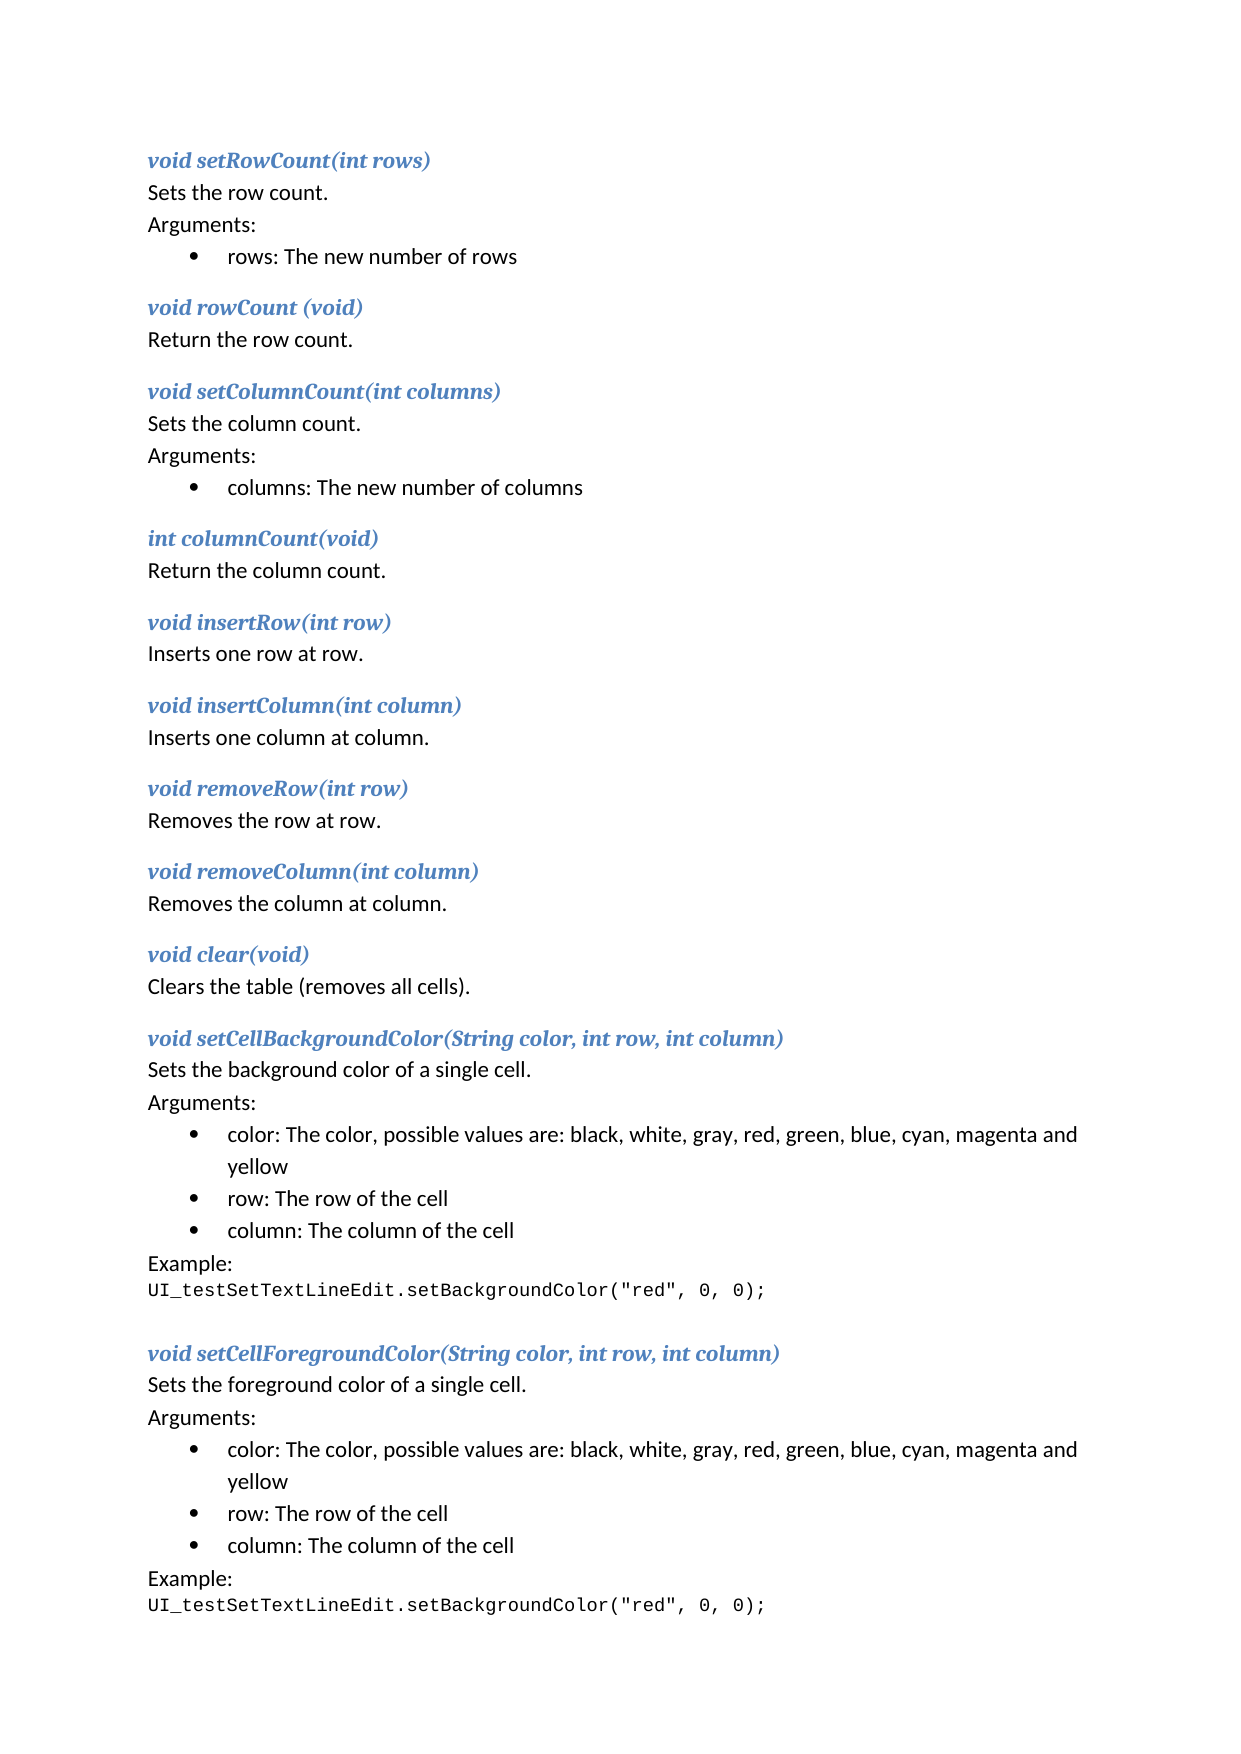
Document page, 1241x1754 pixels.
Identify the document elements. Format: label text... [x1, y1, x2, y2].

list column: The column of the cell [190, 1532, 1093, 1559]
text Example: [148, 1249, 1093, 1277]
text Sets the row count. [148, 178, 1093, 206]
subtitle void insertRow(int row) [148, 609, 1093, 636]
text Arguments: [148, 210, 1093, 238]
text UI_testSetTextLineEdit.setBackgroundColor("red", 0, 0); [148, 1596, 1093, 1617]
subtitle void setColumnCount(int columns) [148, 378, 1093, 405]
subtitle int columnCount(void) [148, 526, 1093, 552]
list row: The row of the cell [190, 1499, 1093, 1527]
list columns: The new number of columns [190, 473, 1093, 501]
subtitle void clear(void) [148, 942, 1093, 968]
text Clears the table (removes all cells). [148, 972, 1093, 1000]
list color: The color, possible values are: black, white, gray, red, green, blue, cyan, magenta and yellow [190, 1120, 1093, 1180]
text Removes the row at row. [148, 806, 1093, 834]
text Arguments: [148, 441, 1093, 469]
list row: The row of the cell [190, 1184, 1093, 1212]
text Inserts one column at column. [148, 723, 1093, 751]
text Arguments: [148, 1088, 1093, 1116]
text Example: [148, 1564, 1093, 1592]
list color: The color, possible values are: black, white, gray, red, green, blue, cyan, magenta and yellow [190, 1435, 1093, 1495]
subtitle void insertColumn(int column) [148, 692, 1093, 719]
subtitle void rowCount (void) [148, 295, 1093, 322]
text Arguments: [148, 1403, 1093, 1431]
subtitle void setCellBackgroundColor(String color, int row, int column) [148, 1025, 1093, 1052]
text Return the column count. [148, 556, 1093, 584]
list column: The column of the cell [190, 1217, 1093, 1244]
text Sets the background color of a single cell. [148, 1056, 1093, 1084]
text Removes the column at column. [148, 889, 1093, 917]
subtitle void setRowCount(int rows) [148, 148, 1093, 174]
text Return the row count. [148, 325, 1093, 353]
text Sets the column count. [148, 409, 1093, 437]
text UI_testSetTextLineEdit.setBackgroundColor("red", 0, 0); [148, 1281, 1093, 1302]
subtitle void removeColumn(int column) [148, 859, 1093, 885]
text Sets the foreground color of a single cell. [148, 1371, 1093, 1399]
list rows: The new number of rows [190, 242, 1093, 270]
subtitle void setCellForegroundColor(String color, int row, int column) [148, 1340, 1093, 1367]
text Inserts one row at row. [148, 639, 1093, 667]
subtitle void removeRow(int row) [148, 776, 1093, 802]
